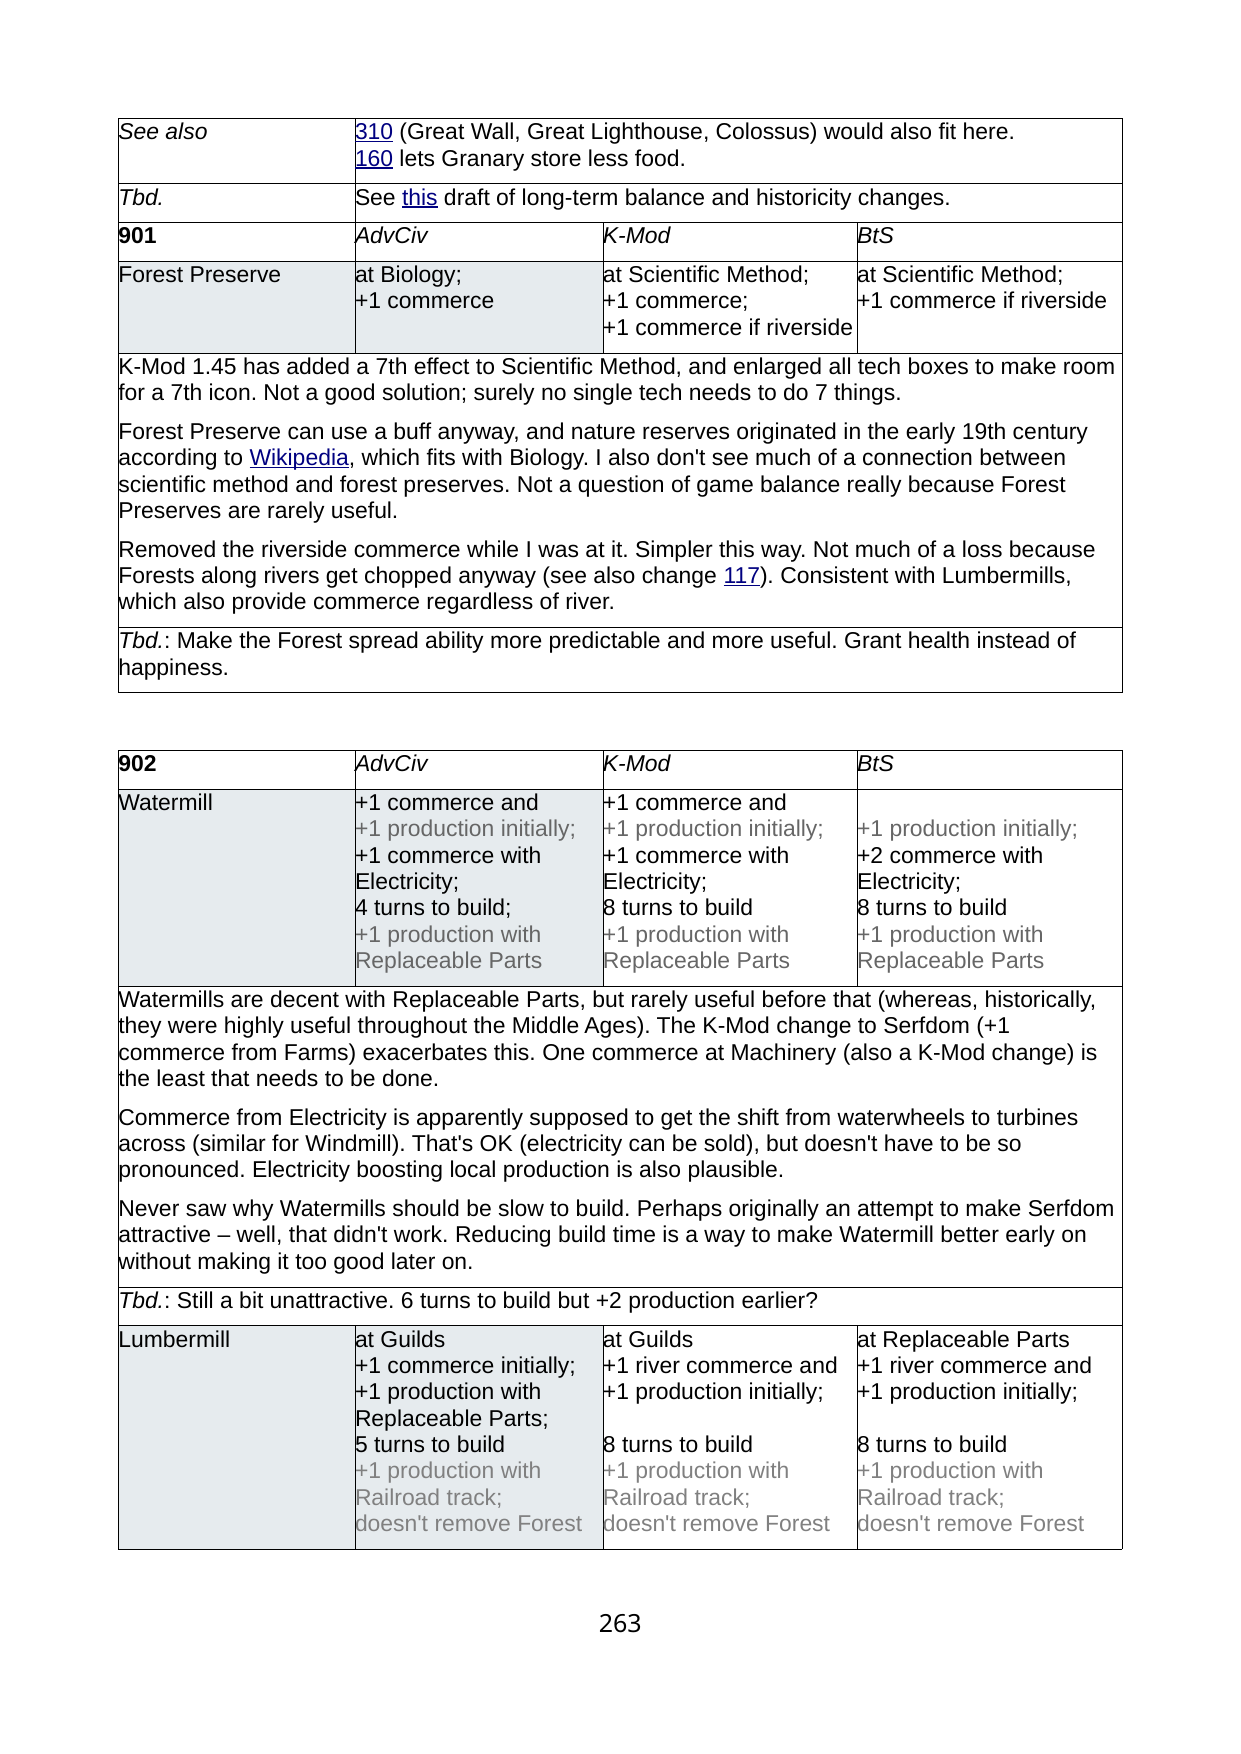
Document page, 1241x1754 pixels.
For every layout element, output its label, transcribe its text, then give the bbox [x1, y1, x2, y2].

table_cell at Guilds +1 commerce initially; +1 production with Replaceable Parts; 5 turns to build +1 production with Railroad track; doesn't remove Forest [356, 1326, 603, 1549]
table_cell K-Mod [604, 223, 857, 261]
table_cell 310 (Great Wall, Great Lighthouse, Colossus) would also fit here. 160 lets Granary store less food. [356, 119, 1122, 183]
table_cell at Biology; +1 commerce [356, 262, 603, 353]
table_header K-Mod [604, 751, 857, 789]
table_cell Lumbermill [119, 1326, 355, 1549]
table_cell +1 commerce and +1 production initially; +1 commerce with Electricity; 4 turns to build; +1 production with Replaceable Parts [356, 790, 603, 986]
table_header AdvCiv [356, 751, 603, 789]
table_cell +1 production initially; +2 commerce with Electricity; 8 turns to build +1 production with Replaceable Parts [858, 790, 1122, 986]
table_cell at Scientific Method; +1 commerce if riverside [858, 262, 1122, 353]
table_cell Forest Preserve [119, 262, 355, 353]
table_cell K-Mod 1.45 has added a 7th effect to Scientific Method, and enlarged all tech boxes to make room for a 7th icon. Not a good solution; surely no single tech needs to do 7 things. Forest Preserve can use a buff anyway, and nature reserves originated in the early 19th century according to Wikipedia, which fits with Biology. I also don't see much of a connection between scientific method and forest preserves. Not a question of game balance really because Forest Preserves are rarely useful. Removed the riverside commerce while I was at it. Simpler this way. Not much of a loss because Forests along rivers get chopped anyway (see also change 117). Consistent with Lumbermills, which also provide commerce regardless of river. [119, 354, 1122, 627]
table_cell See also [119, 119, 355, 183]
table_cell Watermill [119, 790, 355, 986]
table_cell +1 commerce and +1 production initially; +1 commerce with Electricity; 8 turns to build +1 production with Replaceable Parts [604, 790, 857, 986]
table_cell See this draft of long-term balance and historicity changes. [356, 184, 1122, 222]
table_cell 901 [119, 223, 355, 261]
table_cell Tbd.: Make the Forest spread ability more predictable and more useful. Grant health instead of happiness. [119, 628, 1122, 692]
table_cell BtS [858, 223, 1122, 261]
table_cell Watermills are decent with Replaceable Parts, but rarely useful before that (whereas, historically, they were highly useful throughout the Middle Ages). The K-Mod change to Serfdom (+1 commerce from Farms) exacerbates this. One commerce at Machinery (also a K-Mod change) is the least that needs to be done. Commerce from Electricity is apparently supposed to get the shift from waterwheels to turbines across (similar for Windmill). That's OK (electricity can be sold), but doesn't have to be so pronounced. Electricity boosting local production is also plausible. Never saw why Watermills should be slow to build. Perhaps originally an attempt to make Serfdom attractive – well, that didn't work. Reducing build time is a way to make Watermill better early on without making it too good later on. [119, 987, 1122, 1287]
table_cell AdvCiv [356, 223, 603, 261]
table_cell Tbd. [119, 184, 355, 222]
table_cell at Replaceable Parts +1 river commerce and +1 production initially; 8 turns to build +1 production with Railroad track; doesn't remove Forest [858, 1326, 1122, 1549]
table_cell at Guilds +1 river commerce and +1 production initially; 8 turns to build +1 production with Railroad track; doesn't remove Forest [604, 1326, 857, 1549]
table_cell at Scientific Method; +1 commerce; +1 commerce if riverside [604, 262, 857, 353]
table_header 902 [119, 751, 355, 789]
table_header BtS [858, 751, 1122, 789]
table_cell Tbd.: Still a bit unattractive. 6 turns to build but +2 production earlier? [119, 1288, 1122, 1325]
